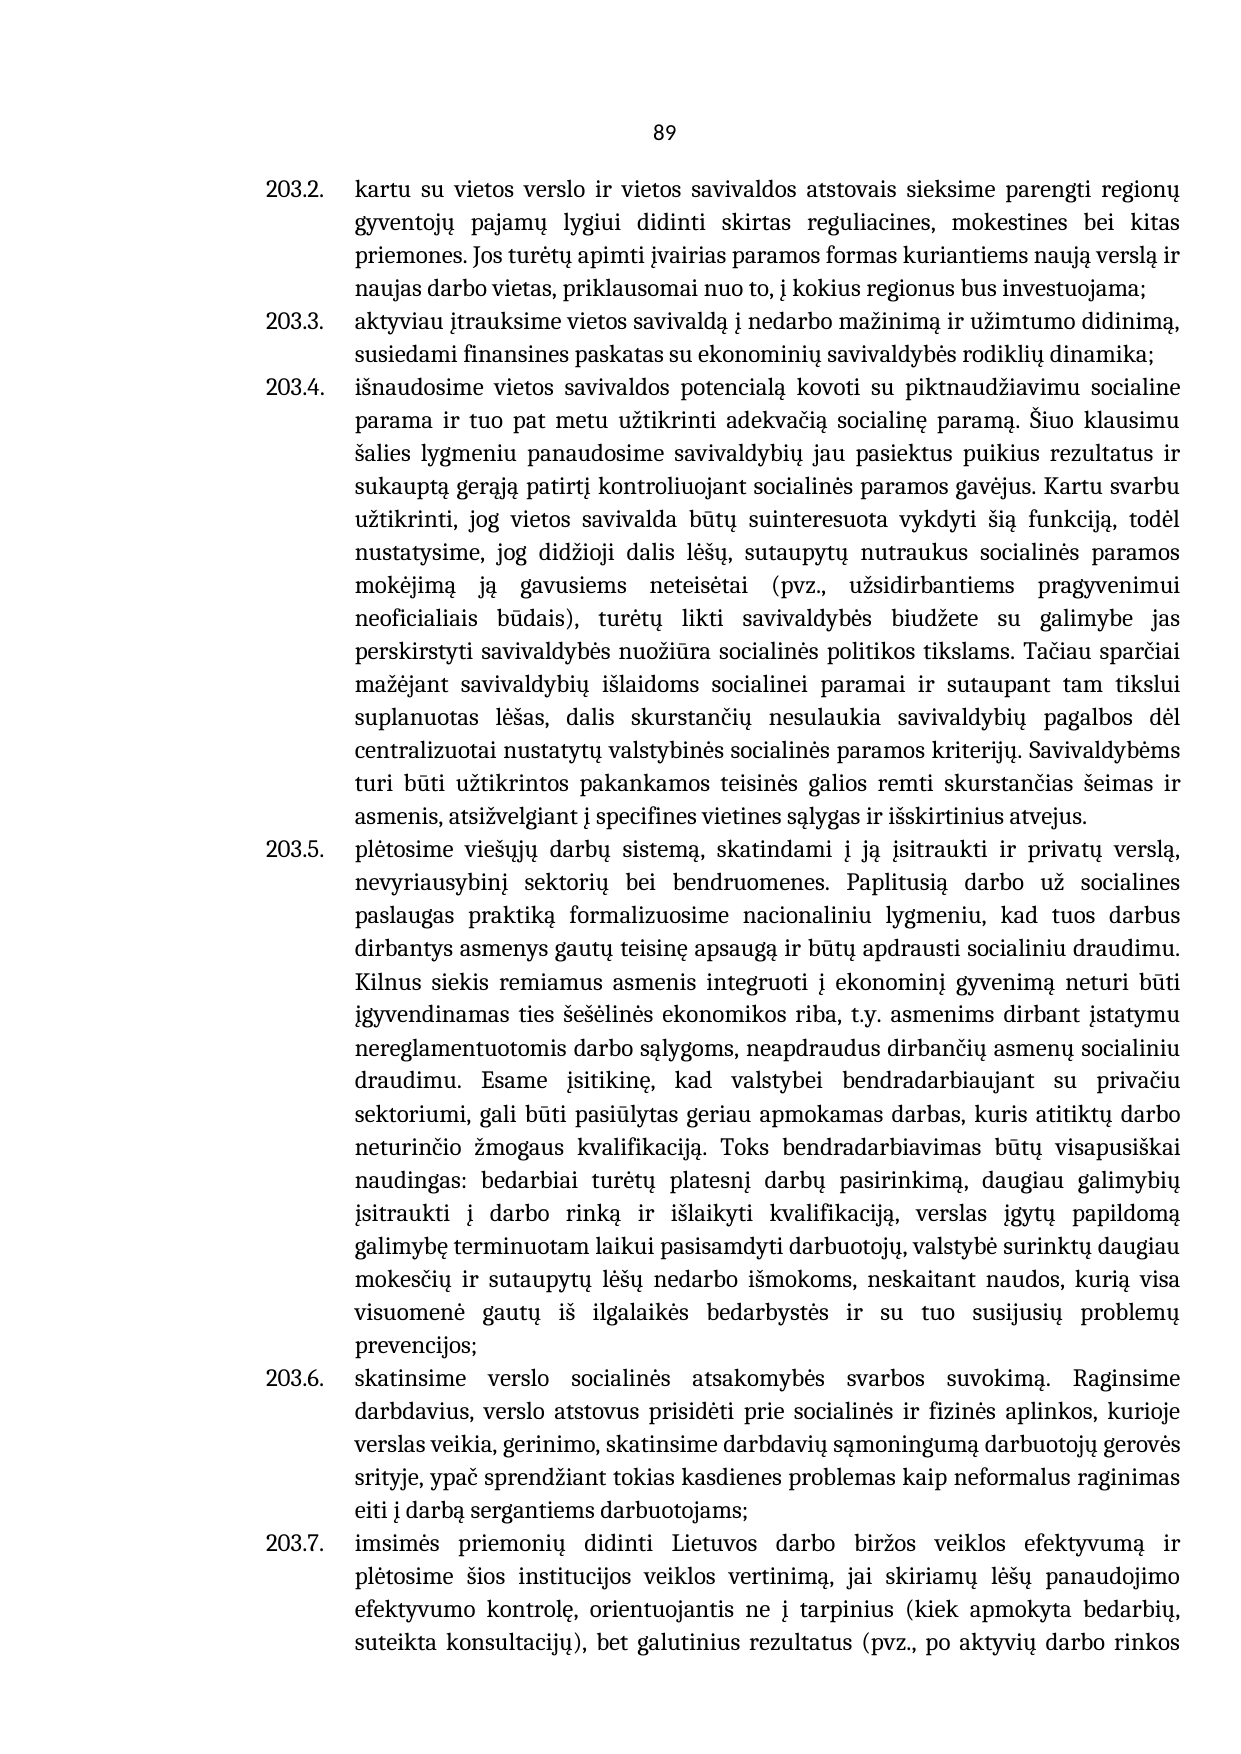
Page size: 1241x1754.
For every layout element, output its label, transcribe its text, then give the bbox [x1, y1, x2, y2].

text 203.5. plėtosime viešųjų darbų sistemą, skatindami į ją įsitraukti ir privatų verslą, nevyriausybinį sektorių bei bendruomenes. Paplitusią darbo už socialines paslaugas praktiką formalizuosime nacionaliniu lygmeniu, kad tuos darbus dirbantys asmenys gautų teisinę apsaugą ir būtų apdrausti socialiniu draudimu. Kilnus siekis remiamus asmenis integruoti į ekonominį gyvenimą neturi būti įgyvendinamas ties šešėlinės ekonomikos riba, t.y. asmenims dirbant įstatymu nereglamentuotomis darbo sąlygoms, neapdraudus dirbančių asmenų socialiniu draudimu. Esame įsitikinę, kad valstybei bendradarbiaujant su privačiu sektoriumi, gali būti pasiūlytas geriau apmokamas darbas, kuris atitiktų darbo neturinčio žmogaus kvalifikaciją. Toks bendradarbiavimas būtų visapusiškai naudingas: bedarbiai turėtų platesnį darbų pasirinkimą, daugiau galimybių įsitraukti į darbo rinką ir išlaikyti kvalifikaciją, verslas įgytų papildomą galimybę terminuotam laikui pasisamdyti darbuotojų, valstybė surinktų daugiau mokesčių ir sutaupytų lėšų nedarbo išmokoms, neskaitant naudos, kurią visa visuomenė gautų iš ilgalaikės bedarbystės ir su tuo susijusių problemų prevencijos; [266, 835, 1181, 1359]
text 203.7. imsimės priemonių didinti Lietuvos darbo biržos veiklos efektyvumą ir plėtosime šios institucijos veiklos vertinimą, jai skiriamų lėšų panaudojimo efektyvumo kontrolę, orientuojantis ne į tarpinius (kiek apmokyta bedarbių, suteikta konsultacijų), bet galutinius rezultatus (pvz., po aktyvių darbo rinkos [266, 1529, 1181, 1657]
text 203.6. skatinsime verslo socialinės atsakomybės svarbos suvokimą. Raginsime darbdavius, verslo atstovus prisidėti prie socialinės ir fizinės aplinkos, kurioje verslas veikia, gerinimo, skatinsime darbdavių sąmoningumą darbuotojų gerovės srityje, ypač sprendžiant tokias kasdienes problemas kaip neformalus raginimas eiti į darbą sergantiems darbuotojams; [266, 1364, 1181, 1524]
text 203.4. išnaudosime vietos savivaldos potencialą kovoti su piktnaudžiavimu socialine parama ir tuo pat metu užtikrinti adekvačią socialinę paramą. Šiuo klausimu šalies lygmeniu panaudosime savivaldybių jau pasiektus puikius rezultatus ir sukauptą gerąją patirtį kontroliuojant socialinės paramos gavėjus. Kartu svarbu užtikrinti, jog vietos savivalda būtų suinteresuota vykdyti šią funkciją, todėl nustatysime, jog didžioji dalis lėšų, sutaupytų nutraukus socialinės paramos mokėjimą ją gavusiems neteisėtai (pvz., užsidirbantiems pragyvenimui neoficialiais būdais), turėtų likti savivaldybės biudžete su galimybe jas perskirstyti savivaldybės nuožiūra socialinės politikos tikslams. Tačiau sparčiai mažėjant savivaldybių išlaidoms socialinei paramai ir sutaupant tam tikslui suplanuotas lėšas, dalis skurstančių nesulaukia savivaldybių pagalbos dėl centralizuotai nustatytų valstybinės socialinės paramos kriterijų. Savivaldybėms turi būti užtikrintos pakankamos teisinės galios remti skurstančias šeimas ir asmenis, atsižvelgiant į specifines vietines sąlygas ir išskirtinius atvejus. [266, 373, 1181, 831]
text 203.2. kartu su vietos verslo ir vietos savivaldos atstovais sieksime parengti regionų gyventojų pajamų lygiui didinti skirtas reguliacines, mokestines bei kitas priemones. Jos turėtų apimti įvairias paramos formas kuriantiems naują verslą ir naujas darbo vietas, priklausomai nuo to, į kokius regionus bus investuojama; [266, 175, 1181, 303]
text 203.3. aktyviau įtrauksime vietos savivaldą į nedarbo mažinimą ir užimtumo didinimą, susiedami finansines paskatas su ekonominių savivaldybės rodiklių dinamika; [266, 307, 1181, 369]
